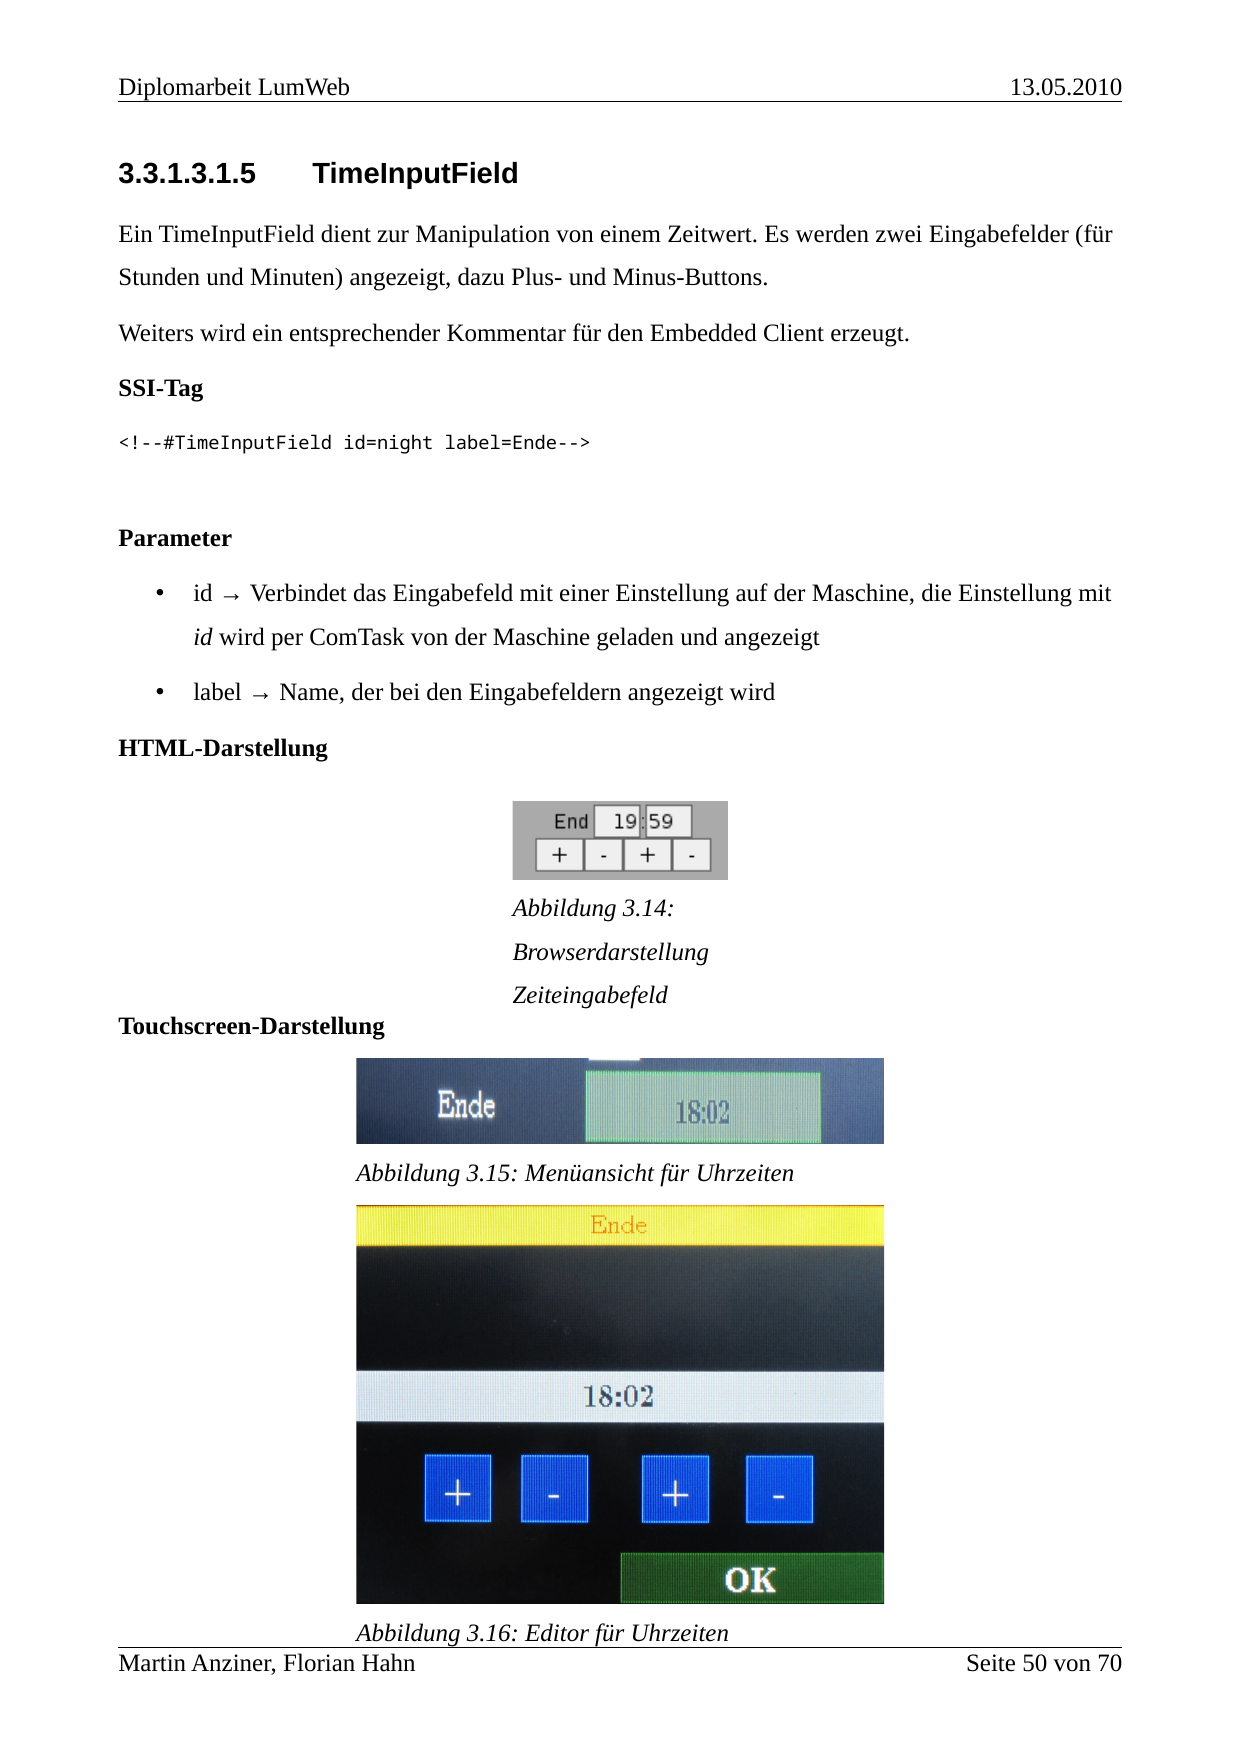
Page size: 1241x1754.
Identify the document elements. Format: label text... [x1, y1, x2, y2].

text Abbildung 3.16: Editor für Uhrzeiten [356, 1604, 884, 1647]
list label → Name, der bei den Eingabefeldern angezeigt wird [156, 677, 1122, 706]
text Touchscreen-Darstellung [118, 1011, 1122, 1040]
text HTML-Darstellung [118, 733, 1122, 762]
picture [512, 801, 728, 880]
subtitle TimeInputField [118, 156, 1122, 190]
text Abbildung 3.14: Browserdarstellung Zeiteingabefeld [512, 880, 728, 1008]
text SSI-Tag [118, 373, 1122, 402]
list id → Verbindet das Eingabefeld mit einer Einstellung auf der Maschine, die Einstellung mit id wird per ComTask von der Maschine geladen und angezeigt [156, 578, 1122, 650]
text Parameter [118, 523, 1122, 552]
text Abbildung 3.15: Menüansicht für Uhrzeiten [356, 1109, 884, 1187]
picture [356, 1205, 885, 1604]
text Weiters wird ein entsprechender Kommentar für den Embedded Client erzeugt. [118, 318, 1122, 346]
text Ein TimeInputField dient zur Manipulation von einem Zeitwert. Es werden zwei Eingabefelder (für Stunden und Minuten) angezeigt, dazu Plus- und Minus-Buttons. [118, 219, 1122, 291]
picture [356, 1080, 884, 1109]
text <!--#TimeInputField id=night label=Ende--> [118, 429, 1122, 454]
